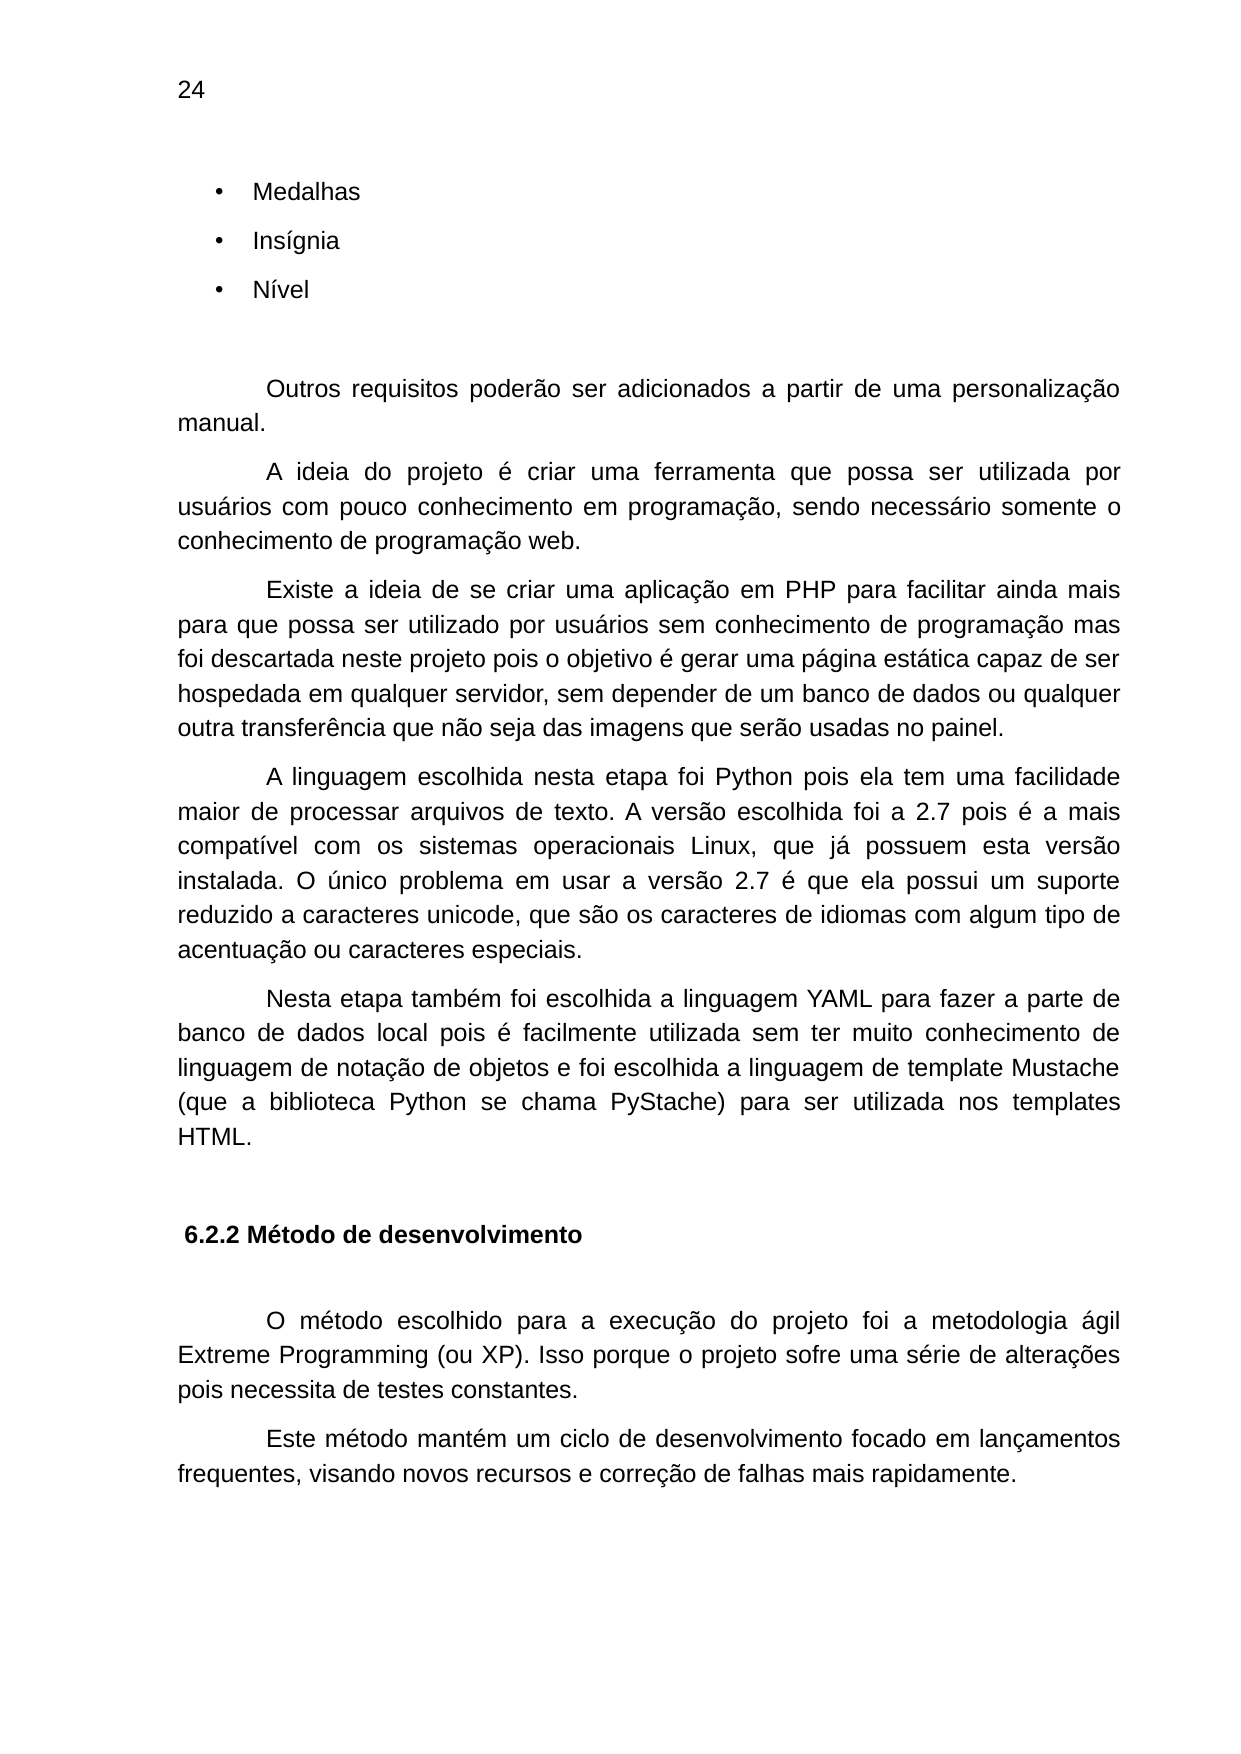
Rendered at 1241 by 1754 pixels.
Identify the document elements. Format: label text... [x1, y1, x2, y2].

text A linguagem escolhida nesta etapa foi Python pois ela tem uma facilidade maior de processar arquivos de texto. A versão escolhida foi a 2.7 pois é a mais compatível com os sistemas operacionais Linux, que já possuem esta versão instalada. O único problema em usar a versão 2.7 é que ela possui um suporte reduzido a caracteres unicode, que são os caracteres de idiomas com algum tipo de acentuação ou caracteres especiais. [177, 762, 1122, 963]
subtitle Método de desenvolvimento [177, 1220, 1122, 1248]
text Este método mantém um ciclo de desenvolvimento focado em lançamentos frequentes, visando novos recursos e correção de falhas mais rapidamente. [177, 1424, 1122, 1487]
text Outros requisitos poderão ser adicionados a partir de uma personalização manual. [177, 374, 1122, 437]
text Nesta etapa também foi escolhida a linguagem YAML para fazer a parte de banco de dados local pois é facilmente utilizada sem ter muito conhecimento de linguagem de notação de objetos e foi escolhida a linguagem de template Mustache (que a biblioteca Python se chama PyStache) para ser utilizada nos templates HTML. [177, 984, 1122, 1150]
text Existe a ideia de se criar uma aplicação em PHP para facilitar ainda mais para que possa ser utilizado por usuários sem conhecimento de programação mas foi descartada neste projeto pois o objetivo é gerar uma página estática capaz de ser hospedada em qualquer servidor, sem depender de um banco de dados ou qualquer outra transferência que não seja das imagens que serão usadas no painel. [177, 575, 1122, 742]
text A ideia do projeto é criar uma ferramenta que possa ser utilizada por usuários com pouco conhecimento em programação, sendo necessário somente o conhecimento de programação web. [177, 457, 1122, 555]
list Medalhas [215, 177, 1122, 206]
list Insígnia [215, 226, 1122, 255]
list Nível [215, 276, 1122, 304]
text O método escolhido para a execução do projeto foi a metodologia ágil Extreme Programming (ou XP). Isso porque o projeto sofre uma série de alterações pois necessita de testes constantes. [177, 1306, 1122, 1404]
